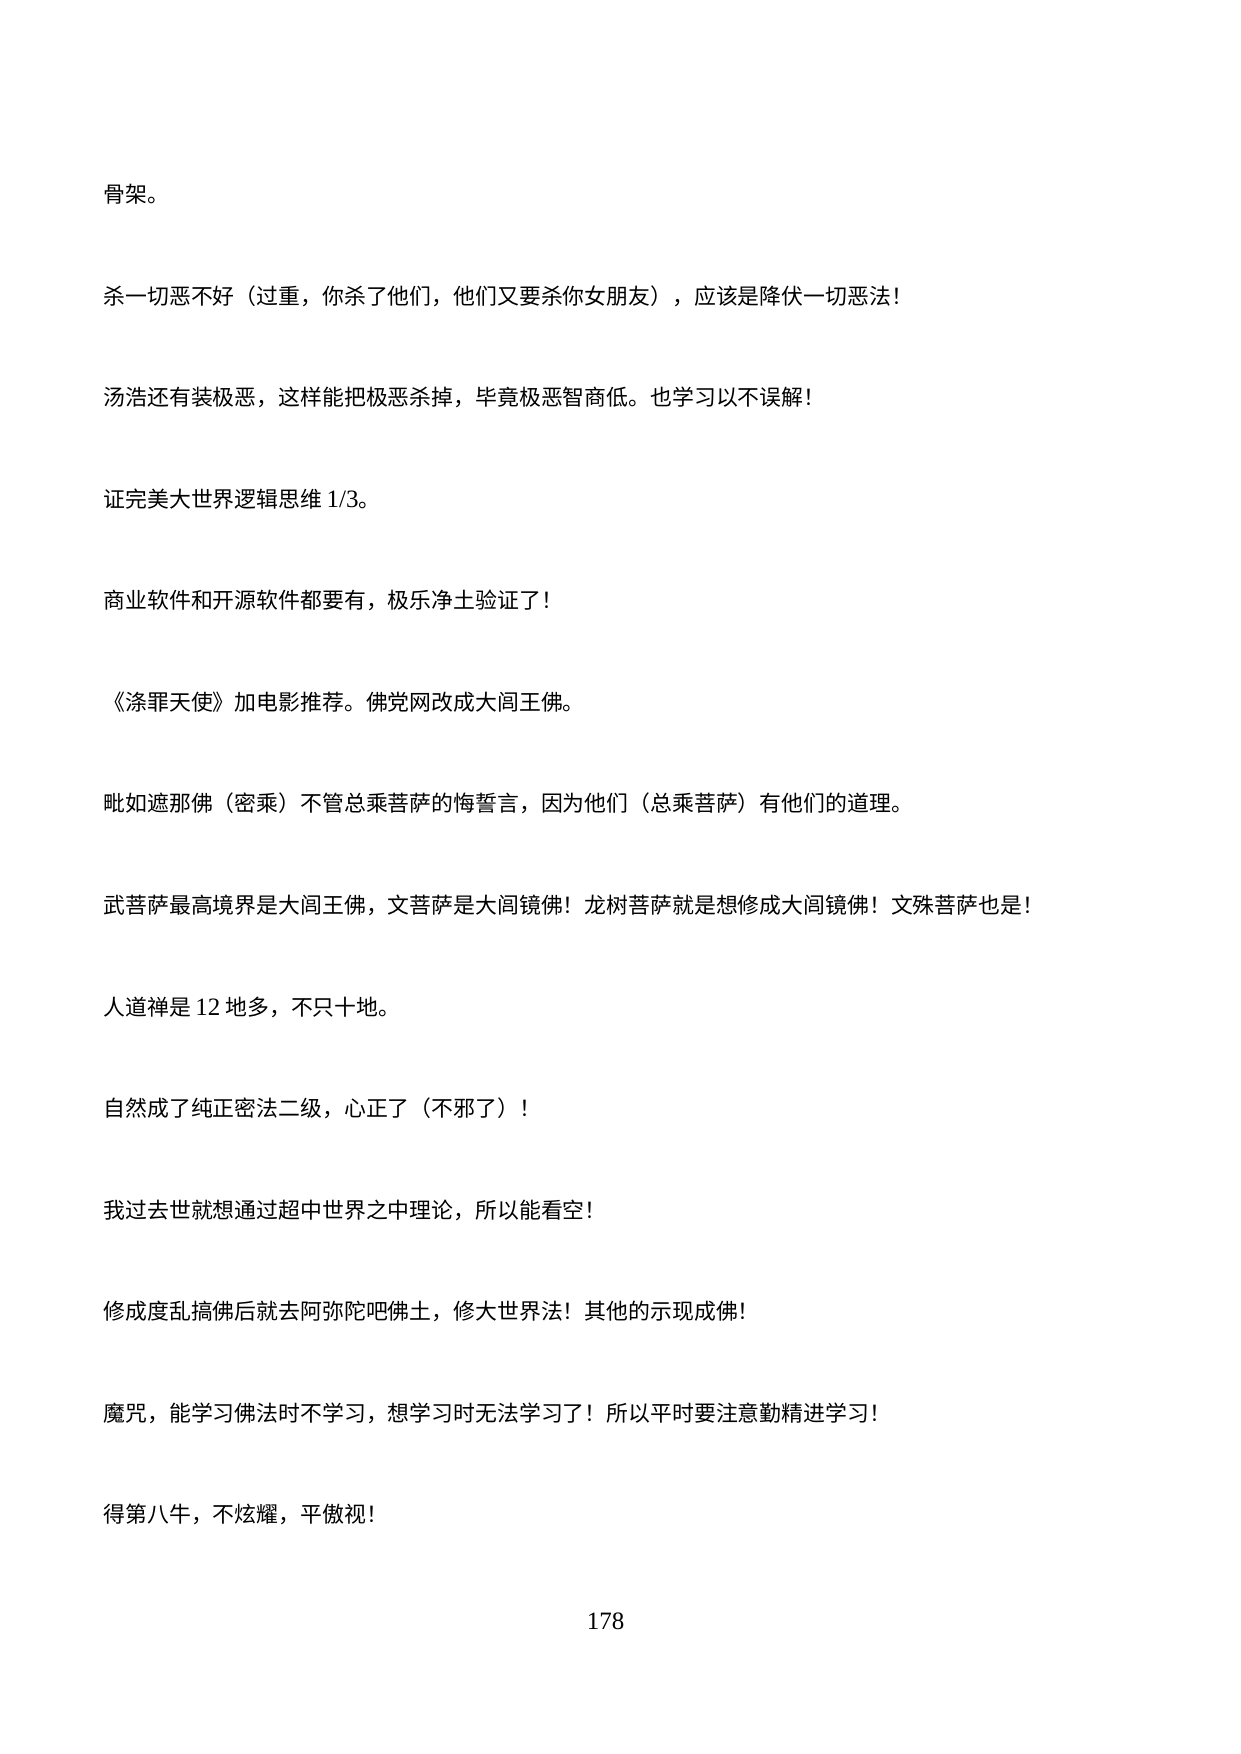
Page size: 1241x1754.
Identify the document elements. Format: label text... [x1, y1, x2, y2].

text 我过去世就想通过超中世界之中理论，所以能看空！ [103, 1193, 1107, 1224]
text 武菩萨最高境界是大闾王佛，文菩萨是大闾镜佛！龙树菩萨就是想修成大闾镜佛！文殊菩萨也是！ [103, 888, 1107, 920]
text 《涤罪天使》加电影推荐。佛党网改成大闾王佛。 [103, 685, 1107, 717]
text 魔咒，能学习佛法时不学习，想学习时无法学习了！所以平时要注意勤精进学习！ [103, 1396, 1107, 1427]
text 杀一切恶不好（过重，你杀了他们，他们又要杀你女朋友），应该是降伏一切恶法！ [103, 279, 1107, 310]
text 商业软件和开源软件都要有，极乐净土验证了！ [103, 583, 1107, 615]
text 骨架。 [103, 177, 1107, 209]
text 证完美大世界逻辑思维1/3。 [103, 482, 1107, 513]
text 自然成了纯正密法二级，心正了（不邪了）！ [103, 1091, 1107, 1123]
text 汤浩还有装极恶，这样能把极恶杀掉，毕竟极恶智商低。也学习以不误解！ [103, 380, 1107, 412]
text 人道禅是12地多，不只十地。 [103, 989, 1107, 1021]
text 得第八牛，不炫耀，平傲视！ [103, 1497, 1107, 1529]
text 毗如遮那佛（密乘）不管总乘菩萨的悔誓言，因为他们（总乘菩萨）有他们的道理。 [103, 786, 1107, 818]
text 修成度乱搞佛后就去阿弥陀吧佛土，修大世界法！其他的示现成佛！ [103, 1294, 1107, 1326]
